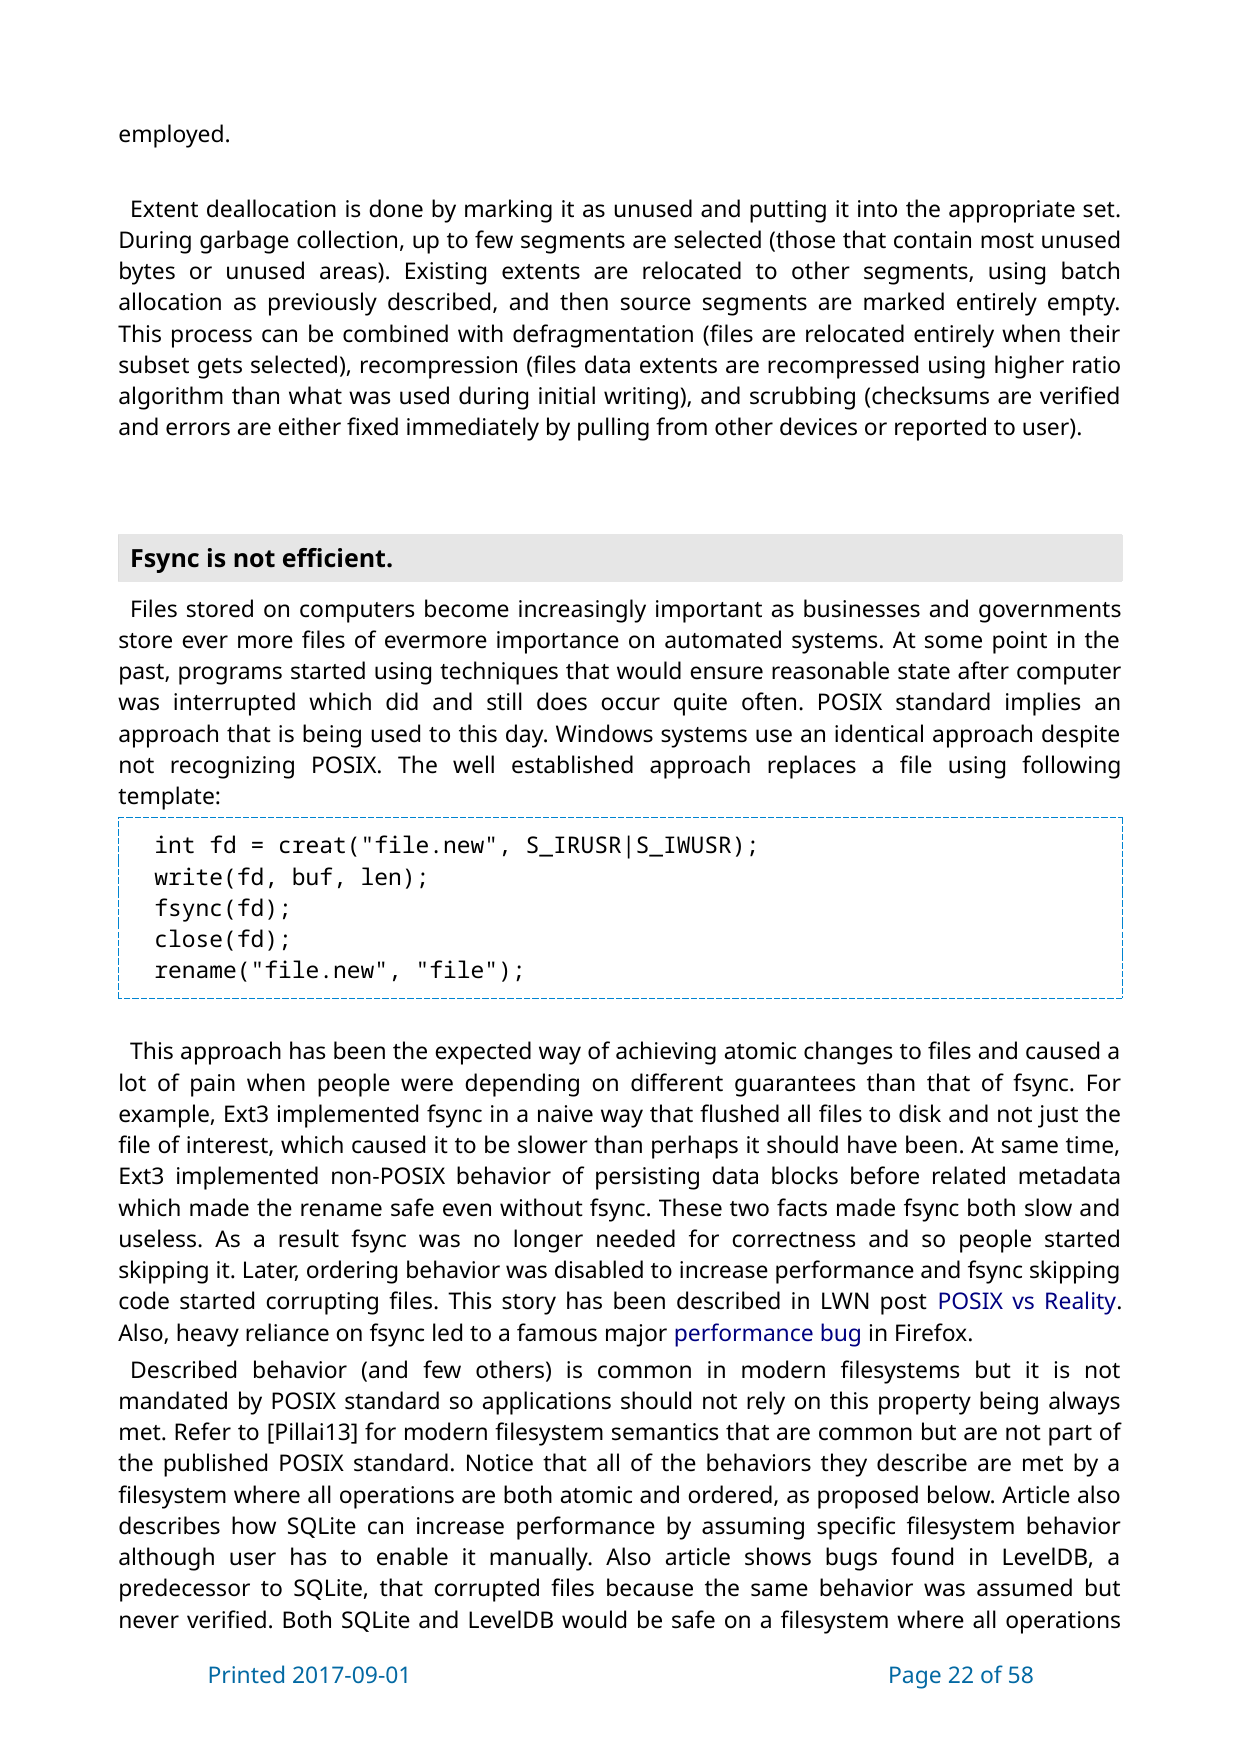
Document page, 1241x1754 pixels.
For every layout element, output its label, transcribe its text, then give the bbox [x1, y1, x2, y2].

text This approach has been the expected way of achieving atomic changes to files and caused a lot of pain when people were depending on different guarantees than that of fsync. For example, Ext3 implemented fsync in a naive way that flushed all files to disk and not just the file of interest, which caused it to be slower than perhaps it should have been. At same time, Ext3 implemented non-POSIX behavior of persisting data blocks before related metadata which made the rename safe even without fsync. These two facts made fsync both slow and useless. As a result fsync was no longer needed for correctness and so people started skipping it. Later, ordering behavior was disabled to increase performance and fsync skipping code started corrupting files. This story has been described in LWN post POSIX vs Reality. Also, heavy reliance on fsync led to a famous major performance bug in Firefox. [118, 1035, 1122, 1348]
text fsync(fd); [118, 880, 1122, 911]
subtitle Fsync is not efficient. [119, 536, 1122, 581]
text Described behavior (and few others) is common in modern filesystems but it is not mandated by POSIX standard so applications should not rely on this property being always met. Refer to [Pillai13] for modern filesystem semantics that are common but are not part of the published POSIX standard. Notice that all of the behaviors they describe are met by a filesystem where all operations are both atomic and ordered, as proposed below. Article also describes how SQLite can increase performance by assuming specific filesystem behavior although user has to enable it manually. Also article shows bugs found in LevelDB, a predecessor to SQLite, that corrupted files because the same behavior was assumed but never verified. Both SQLite and LevelDB would be safe on a filesystem where all operations [118, 1354, 1122, 1635]
text Extent deallocation is done by marking it as unused and putting it into the appropriate set. During garbage collection, up to few segments are selected (those that contain most unused bytes or unused areas). Existing extents are relocated to other segments, using batch allocation as previously described, and then source segments are marked entirely empty. This process can be combined with defragmentation (files are relocated entirely when their subset gets selected), recompression (files data extents are recompressed using higher ratio algorithm than what was used during initial writing), and scrubbing (checksums are verified and errors are either fixed immediately by pulling from other devices or reported to user). [118, 192, 1122, 442]
text Files stored on computers become increasingly important as businesses and governments store ever more files of evermore importance on automated systems. At some point in the past, programs started using techniques that would ensure reasonable state after computer was interrupted which did and still does occur quite often. POSIX standard implies an approach that is being used to this day. Windows systems use an identical approach despite not recognizing POSIX. The well established approach replaces a file using following template: [118, 592, 1122, 811]
text write(fd, buf, len); [118, 848, 1122, 880]
text employed. [118, 118, 1122, 149]
text int fd = creat("file.new", S_IRUSR|S_IWUSR); [118, 817, 1122, 848]
text close(fd); [118, 911, 1122, 942]
text rename("file.new", "file"); [118, 942, 1122, 998]
